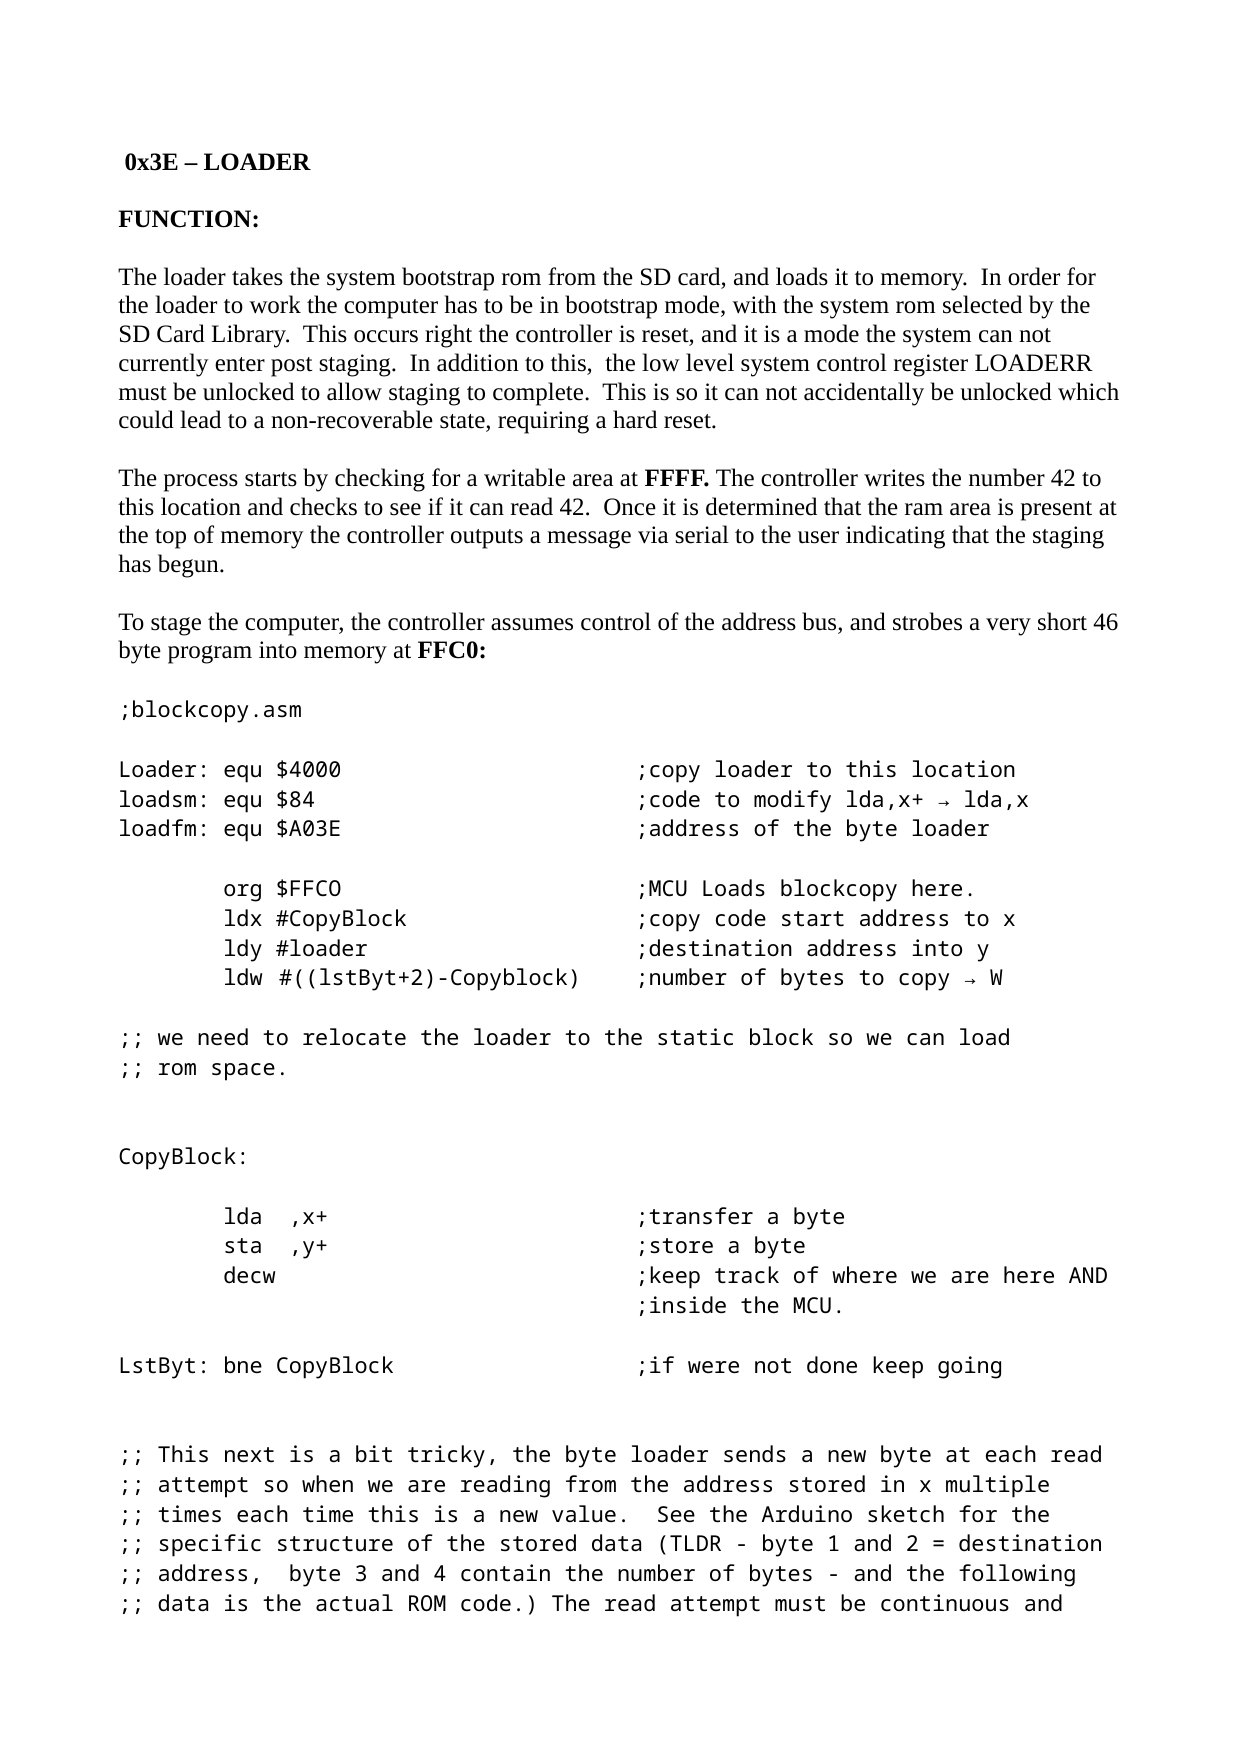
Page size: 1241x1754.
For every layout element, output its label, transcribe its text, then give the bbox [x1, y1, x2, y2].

text decw ;keep track of where we are here AND [118, 1260, 1122, 1290]
text The process starts by checking for a writable area at FFFF. The controller writes the number 42 to this location and checks to see if it can read 42. Once it is determined that the ram area is present at the top of memory the controller outputs a message via serial to the user indicating that the staging has begun. [118, 463, 1122, 578]
text FUNCTION: [118, 204, 1122, 233]
text To stage the computer, the controller assumes control of the address bus, and strobes a very short 46 byte program into memory at FFC0: [118, 607, 1122, 664]
text sta ,y+ ;store a byte [118, 1230, 1122, 1260]
text LstByt: bne CopyBlock ;if were not done keep going [118, 1349, 1122, 1379]
text ;; we need to relocate the loader to the static block so we can load [118, 1022, 1122, 1052]
text Loader: equ $4000 ;copy loader to this location [118, 754, 1122, 783]
text ;; data is the actual ROM code.) The read attempt must be continuous and [118, 1588, 1122, 1618]
text ;; times each time this is a new value. See the Arduino sketch for the [118, 1498, 1122, 1528]
text ldy #loader ;destination address into y [118, 932, 1122, 962]
text loadfm: equ $A03E ;address of the byte loader [118, 813, 1122, 843]
text ;; attempt so when we are reading from the address stored in x multiple [118, 1469, 1122, 1498]
text ;; This next is a bit tricky, the byte loader sends a new byte at each read [118, 1439, 1122, 1469]
text ;blockcopy.asm [118, 694, 1122, 724]
text CopyBlock: [118, 1141, 1122, 1171]
text org $FFCO ;MCU Loads blockcopy here. [118, 873, 1122, 903]
text ;; address, byte 3 and 4 contain the number of bytes - and the following [118, 1558, 1122, 1588]
text The loader takes the system bootstrap rom from the SD card, and loads it to memory. In order for the loader to work the computer has to be in bootstrap mode, with the system rom selected by the SD Card Library. This occurs right the controller is reset, and it is a mode the system can not currently enter post staging. In addition to this, the low level system control register LOADERR must be unlocked to allow staging to complete. This is so it can not accidentally be unlocked which could lead to a non-recoverable state, requiring a hard reset. [118, 262, 1122, 434]
text ;; specific structure of the stored data (TLDR - byte 1 and 2 = destination [118, 1528, 1122, 1558]
text ;; rom space. [118, 1052, 1122, 1081]
text ldx #CopyBlock ;copy code start address to x [118, 903, 1122, 932]
text lda ,x+ ;transfer a byte [118, 1201, 1122, 1230]
text ;inside the MCU. [118, 1290, 1122, 1320]
text loadsm: equ $84 ;code to modify lda,x+ → lda,x [118, 783, 1122, 813]
text 0x3E – LOADER [118, 147, 1122, 176]
text ldw #((lstByt+2)-Copyblock) ;number of bytes to copy → W [118, 962, 1122, 992]
